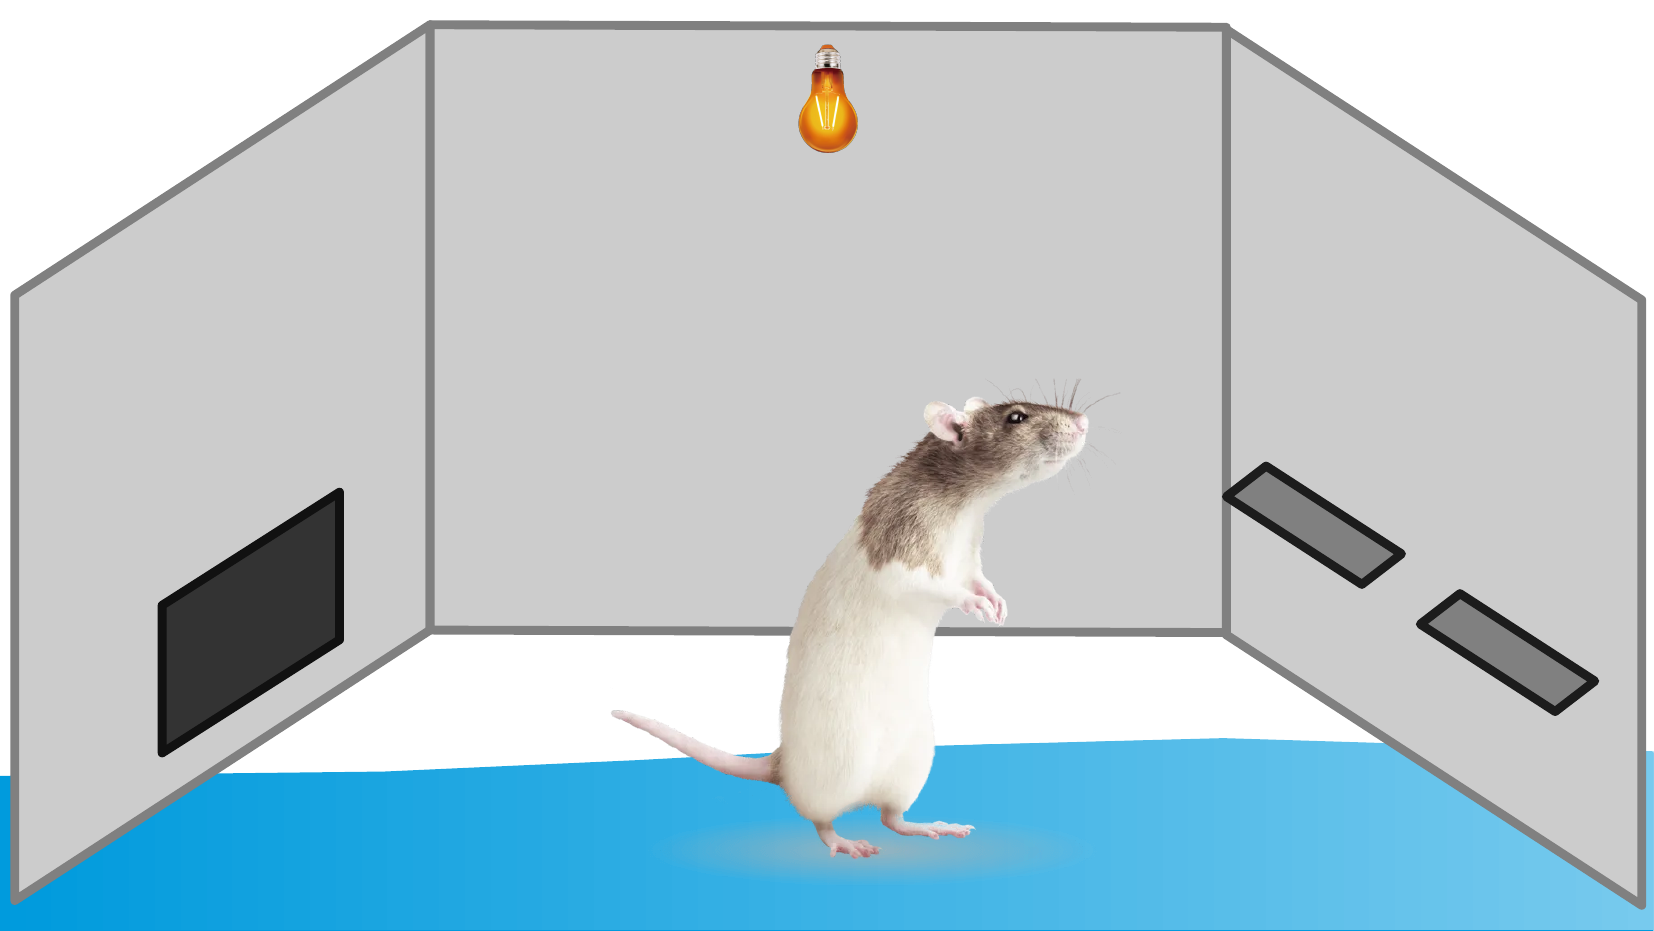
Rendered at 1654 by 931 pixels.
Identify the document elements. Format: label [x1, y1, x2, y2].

text_box [14, 24, 1642, 906]
picture [598, 377, 1123, 886]
picture [11, 773, 216, 904]
picture [797, 44, 859, 154]
